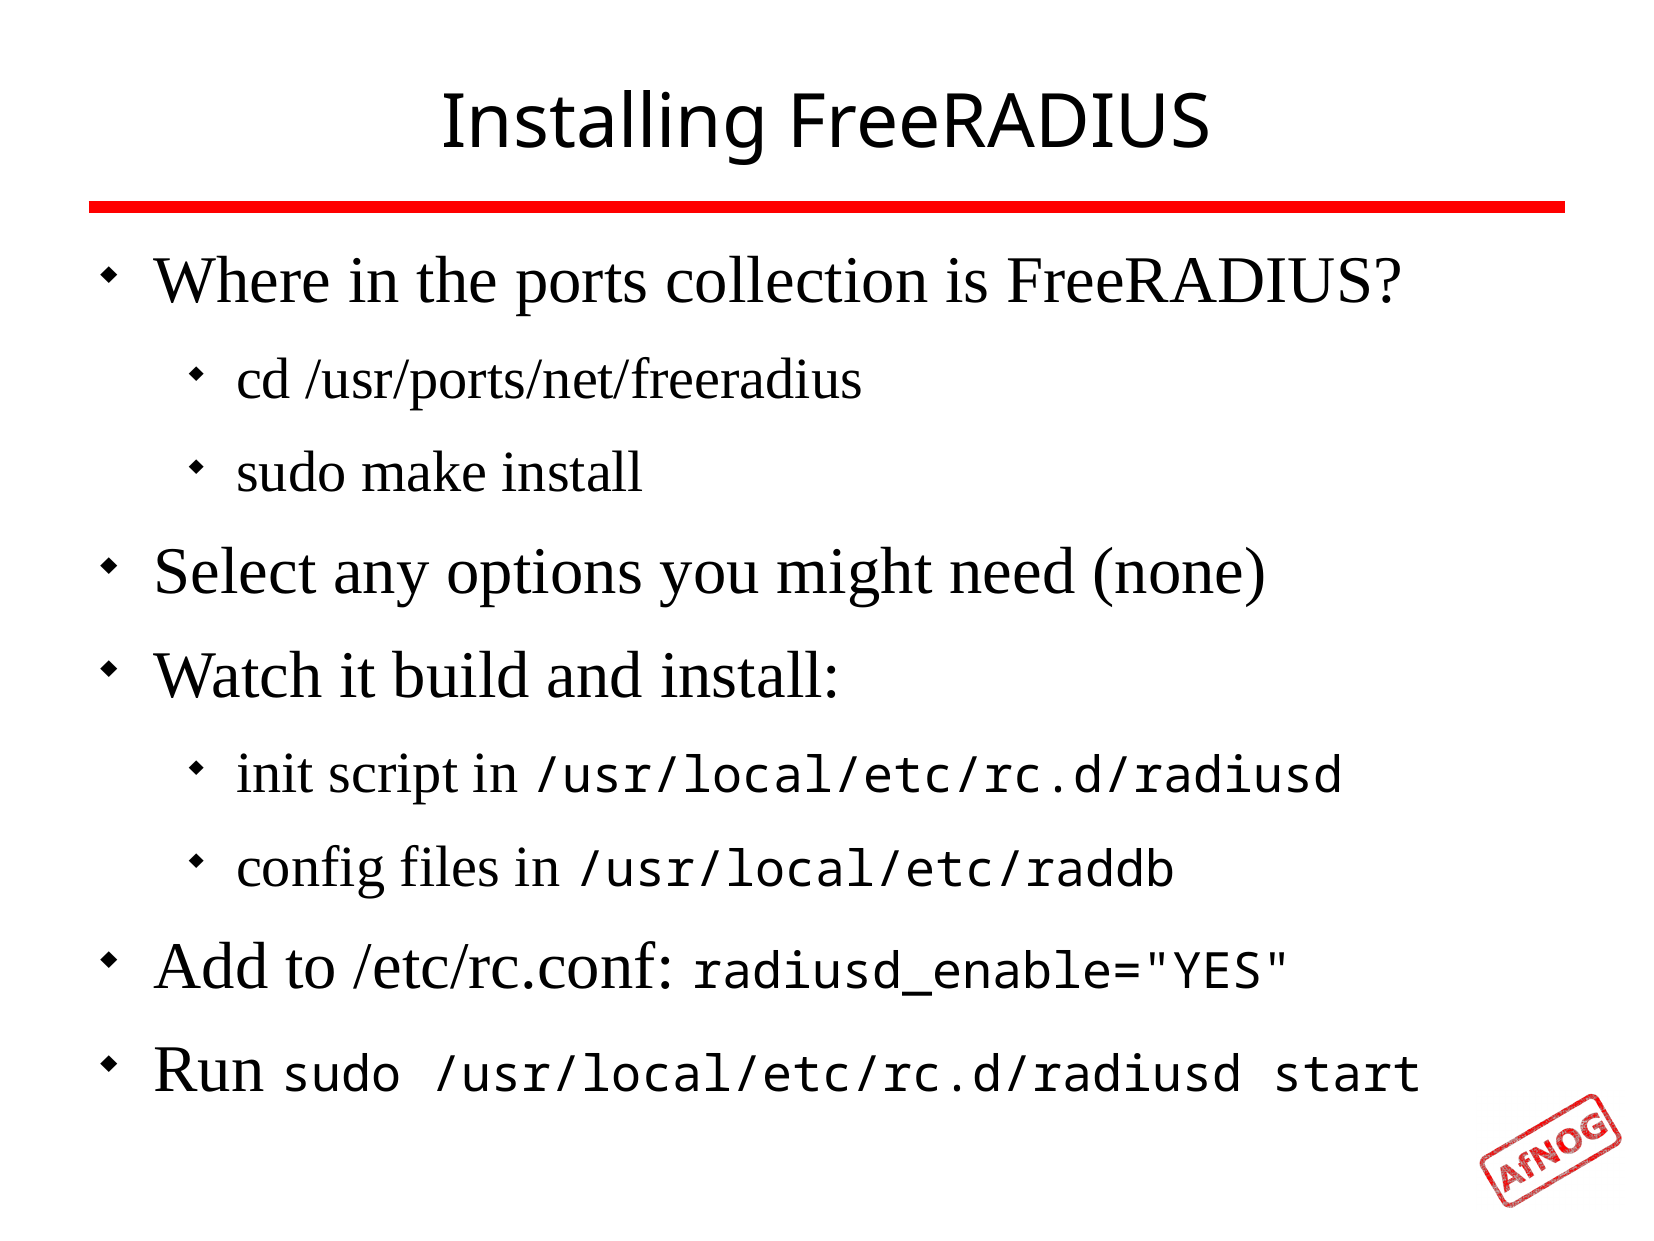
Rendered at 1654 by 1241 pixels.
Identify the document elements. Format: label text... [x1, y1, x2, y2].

list Where in the ports collection is FreeRADIUS? cd /usr/ports/net/freeradius sudo make install Select any options you might need (none) Watch it build and install: init script in /usr/local/etc/rc.d/radiusd config files in /usr/local/etc/raddb Add to /etc/rc.conf: radiusd_enable="YES" Run sudo /usr/local/etc/rc.d/radiusd start [82, 236, 1571, 1152]
title Installing FreeRADIUS [82, 29, 1571, 207]
picture [1476, 1090, 1625, 1211]
